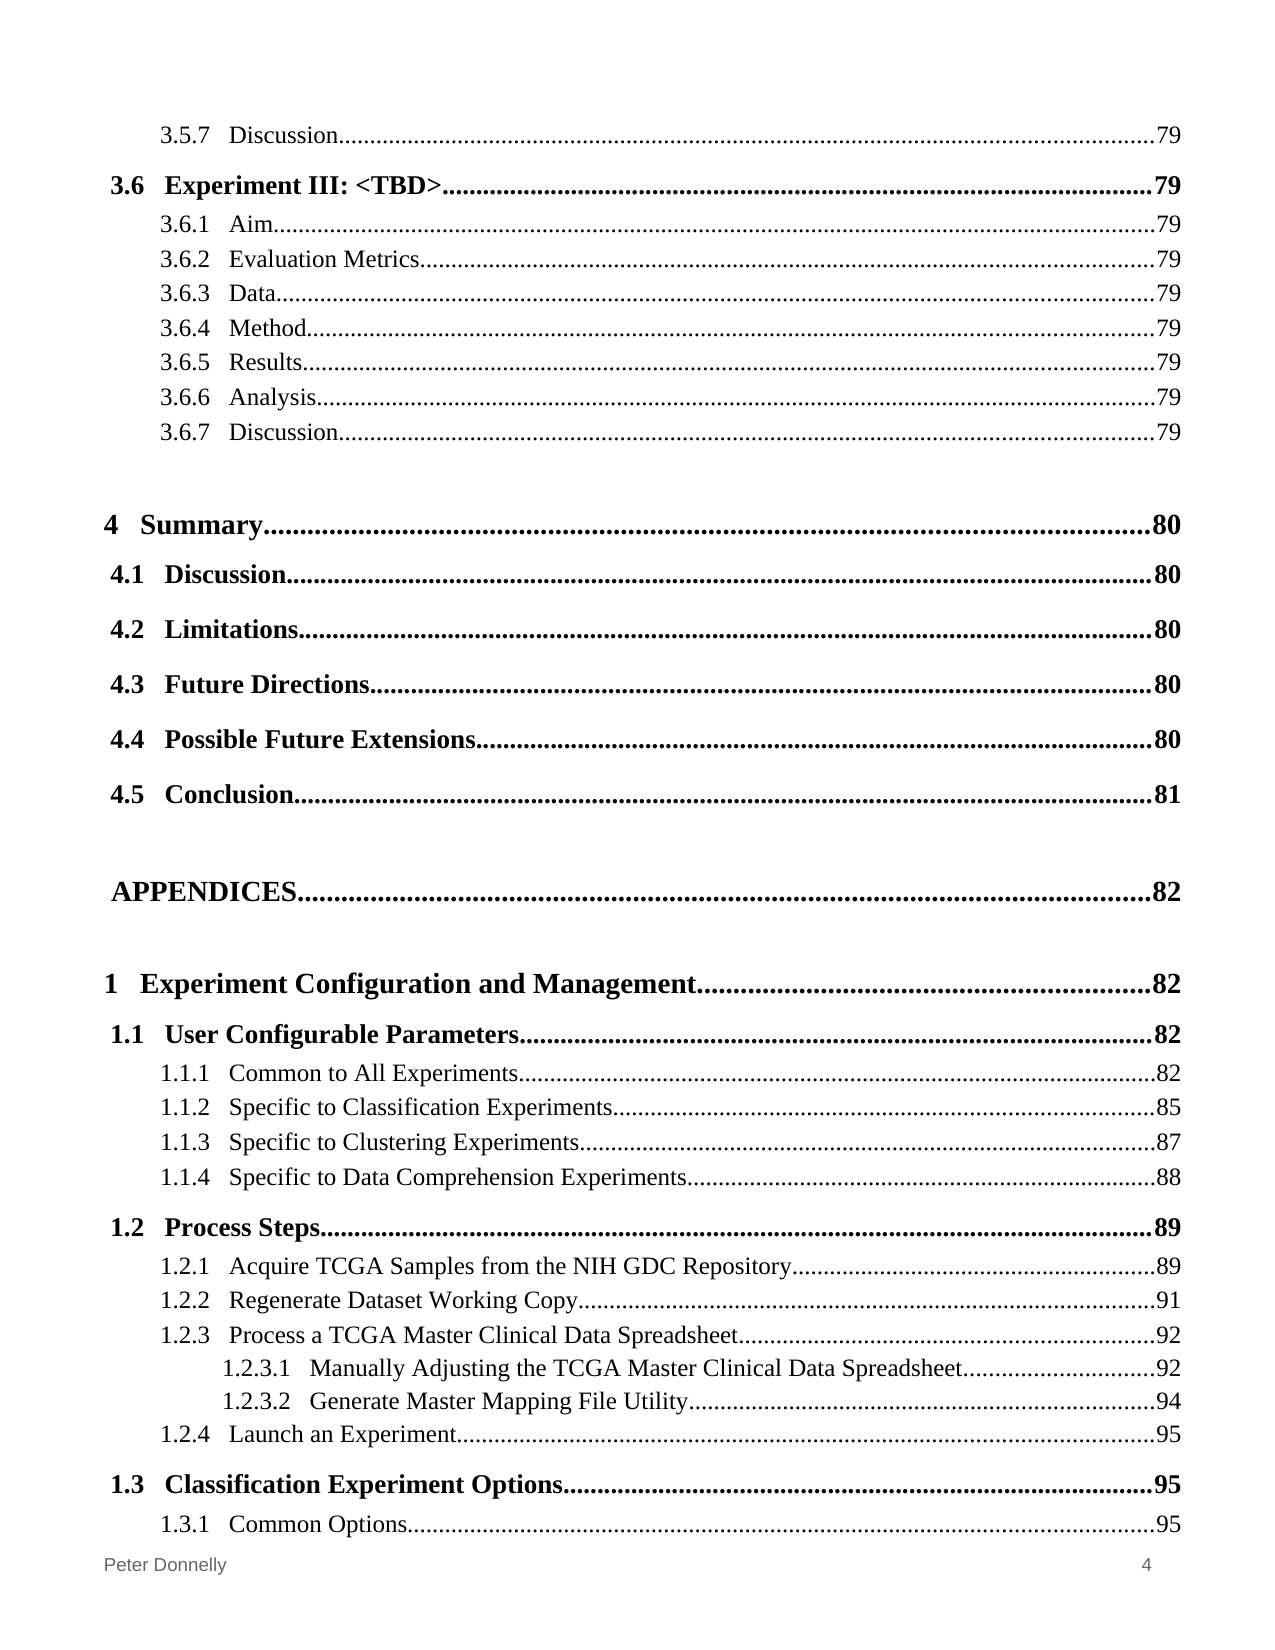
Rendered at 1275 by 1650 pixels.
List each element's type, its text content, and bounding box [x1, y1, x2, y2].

text 4.1 Discussion 80 [103, 559, 1181, 590]
text 3.6.6 Analysis 79 [154, 382, 1181, 411]
text 4.4 Possible Future Extensions 80 [103, 723, 1181, 754]
text 3.6.3 Data 79 [154, 278, 1181, 307]
text 4.2 Limitations 80 [103, 613, 1181, 644]
text 1.2.1 Acquire TCGA Samples from the NIH GDC Repository 89 [154, 1251, 1181, 1280]
text 1.2.3.1 Manually Adjusting the TCGA Master Clinical Data Spreadsheet 92 [216, 1353, 1181, 1382]
text 3.6.5 Results 79 [154, 347, 1181, 376]
text 1.1.4 Specific to Data Comprehension Experiments 88 [154, 1162, 1181, 1190]
text 1.1.1 Common to All Experiments 82 [154, 1058, 1181, 1087]
text 1.2 Process Steps 89 [103, 1211, 1181, 1242]
text 1.3 Classification Experiment Options 95 [103, 1469, 1181, 1500]
text 4.3 Future Directions 80 [103, 668, 1181, 699]
text 1.1.2 Specific to Classification Experiments 85 [154, 1092, 1181, 1121]
text 3.6.4 Method 79 [154, 313, 1181, 342]
text 1.1.3 Specific to Clustering Experiments 87 [154, 1127, 1181, 1156]
text 1 Experiment Configuration and Management 82 [103, 967, 1181, 1000]
text 1.2.2 Regenerate Dataset Working Copy 91 [154, 1286, 1181, 1314]
text 3.5.7 Discussion 79 [154, 120, 1181, 148]
text 3.6.1 Aim 79 [154, 209, 1181, 238]
text 1.1 User Configurable Parameters 82 [103, 1018, 1181, 1049]
text 4.5 Conclusion 81 [103, 778, 1181, 809]
text 1.2.4 Launch an Experiment 95 [154, 1419, 1181, 1448]
text 1.2.3.2 Generate Master Mapping File Utility 94 [216, 1386, 1181, 1414]
text APPENDICES 82 [103, 874, 1181, 907]
text 3.6.2 Evaluation Metrics 79 [154, 244, 1181, 272]
text 3.6 Experiment III: <TBD> 79 [103, 169, 1181, 200]
text 4 Summary 80 [103, 507, 1181, 541]
text 1.3.1 Common Options 95 [154, 1509, 1181, 1537]
text 3.6.7 Discussion 79 [154, 417, 1181, 445]
text 1.2.3 Process a TCGA Master Clinical Data Spreadsheet 92 [154, 1320, 1181, 1349]
